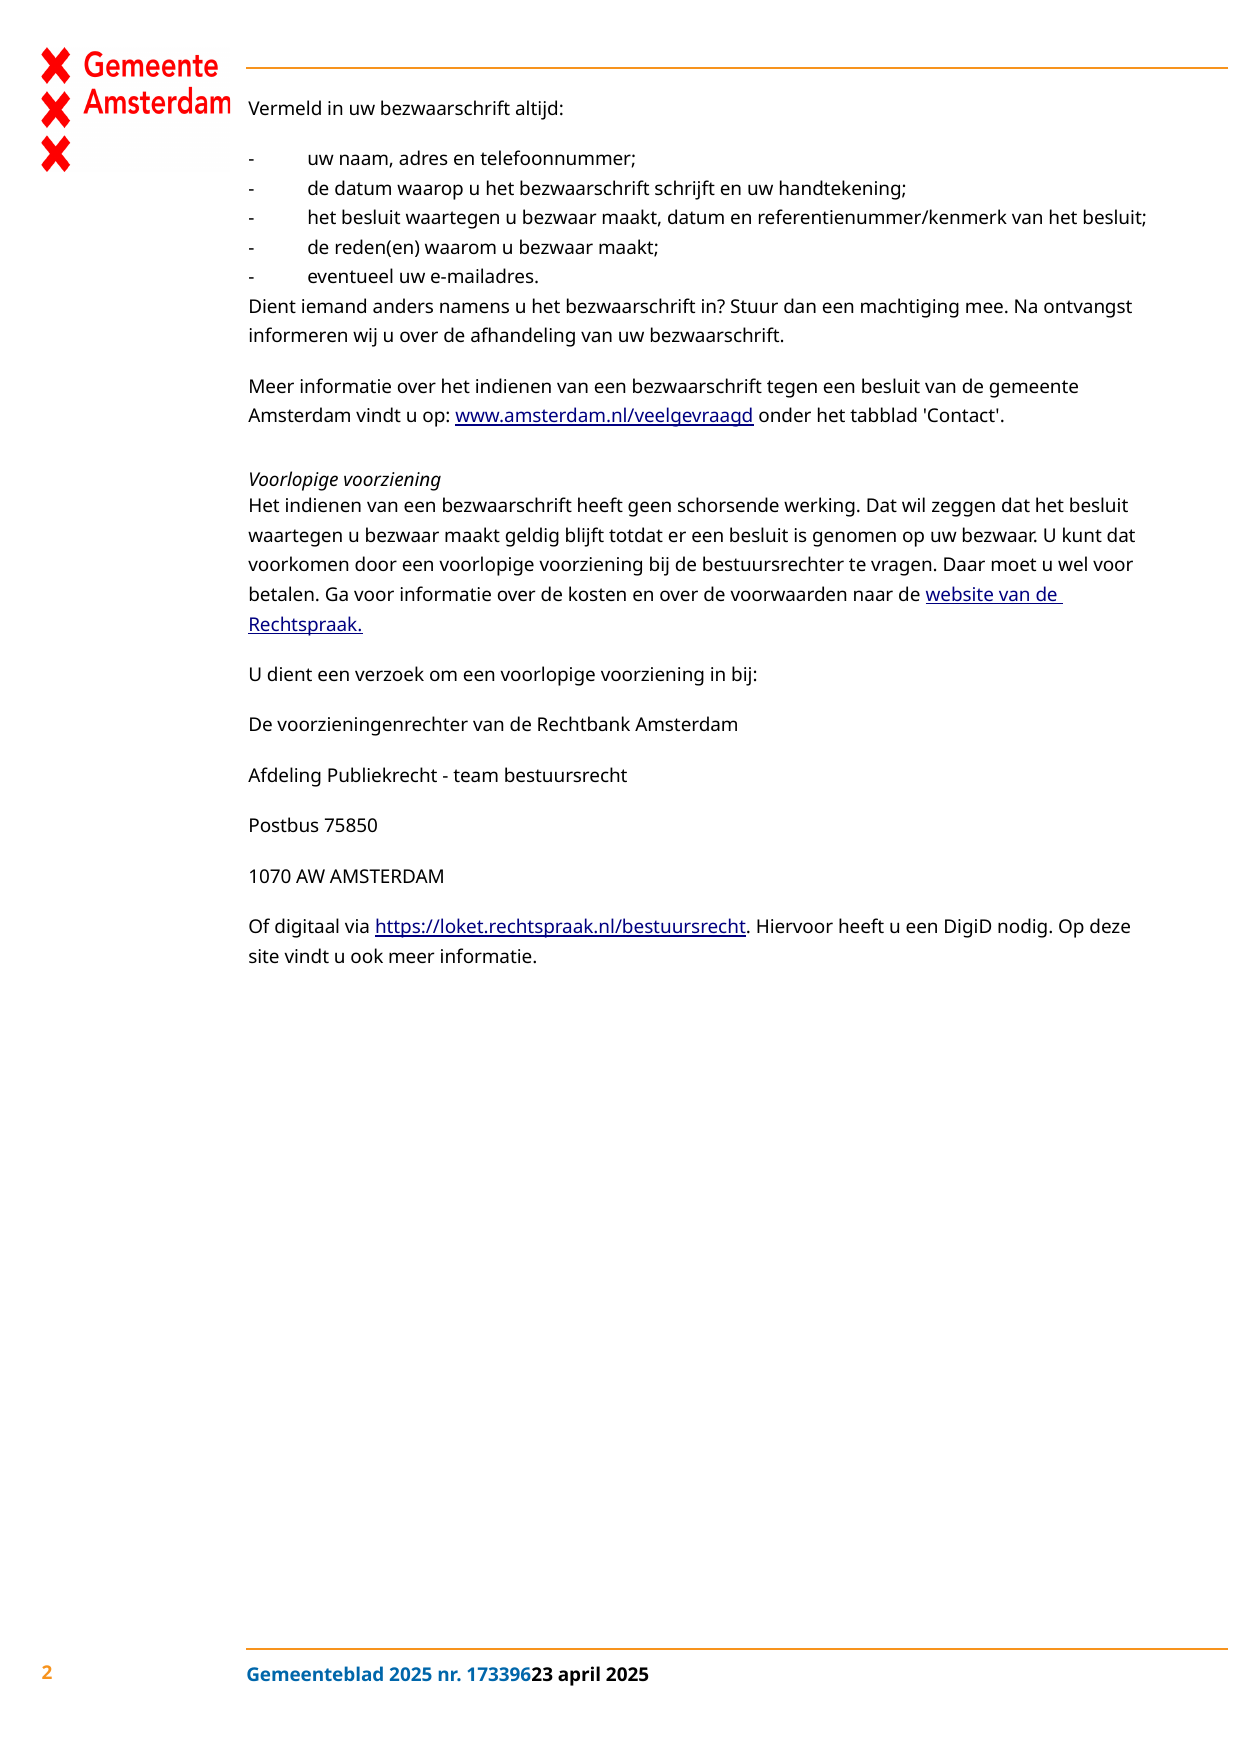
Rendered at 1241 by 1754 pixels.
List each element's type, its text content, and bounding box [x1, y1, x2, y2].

text Dient iemand anders namens u het bezwaarschrift in? Stuur dan een machtiging mee. Na ontvangst informeren wij u over de afhandeling van uw bezwaarschrift. [248, 293, 1152, 348]
list uw naam, adres en telefoonnummer; [248, 145, 1152, 171]
text Vermeld in uw bezwaarschrift altijd: [248, 95, 1152, 121]
text U dient een verzoek om een voorlopige voorziening in bij: [248, 661, 1152, 687]
text Postbus 75850 [248, 812, 1152, 838]
picture [41, 47, 231, 172]
text Afdeling Publiekrecht - team bestuursrecht [248, 762, 1152, 788]
list eventueel uw e-mailadres. [248, 263, 1152, 289]
text Meer informatie over het indienen van een bezwaarschrift tegen een besluit van de gemeente Amsterdam vindt u op: www.amsterdam.nl/veelgevraagd onder het tabblad 'Contact'. [248, 373, 1152, 428]
list de datum waarop u het bezwaarschrift schrijft en uw handtekening; [248, 175, 1152, 201]
text Het indienen van een bezwaarschrift heeft geen schorsende werking. Dat wil zeggen dat het besluit waartegen u bezwaar maakt geldig blijft totdat er een besluit is genomen op uw bezwaar. U kunt dat voorkomen door een voorlopige voorziening bij de bestuursrechter te vragen. Daar moet u wel voor betalen. Ga voor informatie over de kosten en over de voorwaarden naar de website van de Rechtspraak. [248, 492, 1152, 636]
text Voorlopige voorziening [248, 467, 1152, 492]
list het besluit waartegen u bezwaar maakt, datum en referentienummer/kenmerk van het besluit; [248, 204, 1152, 230]
text Of digitaal via https://loket.rechtspraak.nl/bestuursrecht. Hiervoor heeft u een DigiD nodig. Op deze site vindt u ook meer informatie. [248, 913, 1152, 968]
text 1070 AW AMSTERDAM [248, 863, 1152, 888]
list de reden(en) waarom u bezwaar maakt; [248, 234, 1152, 260]
text De voorzieningenrechter van de Rechtbank Amsterdam [248, 712, 1152, 737]
